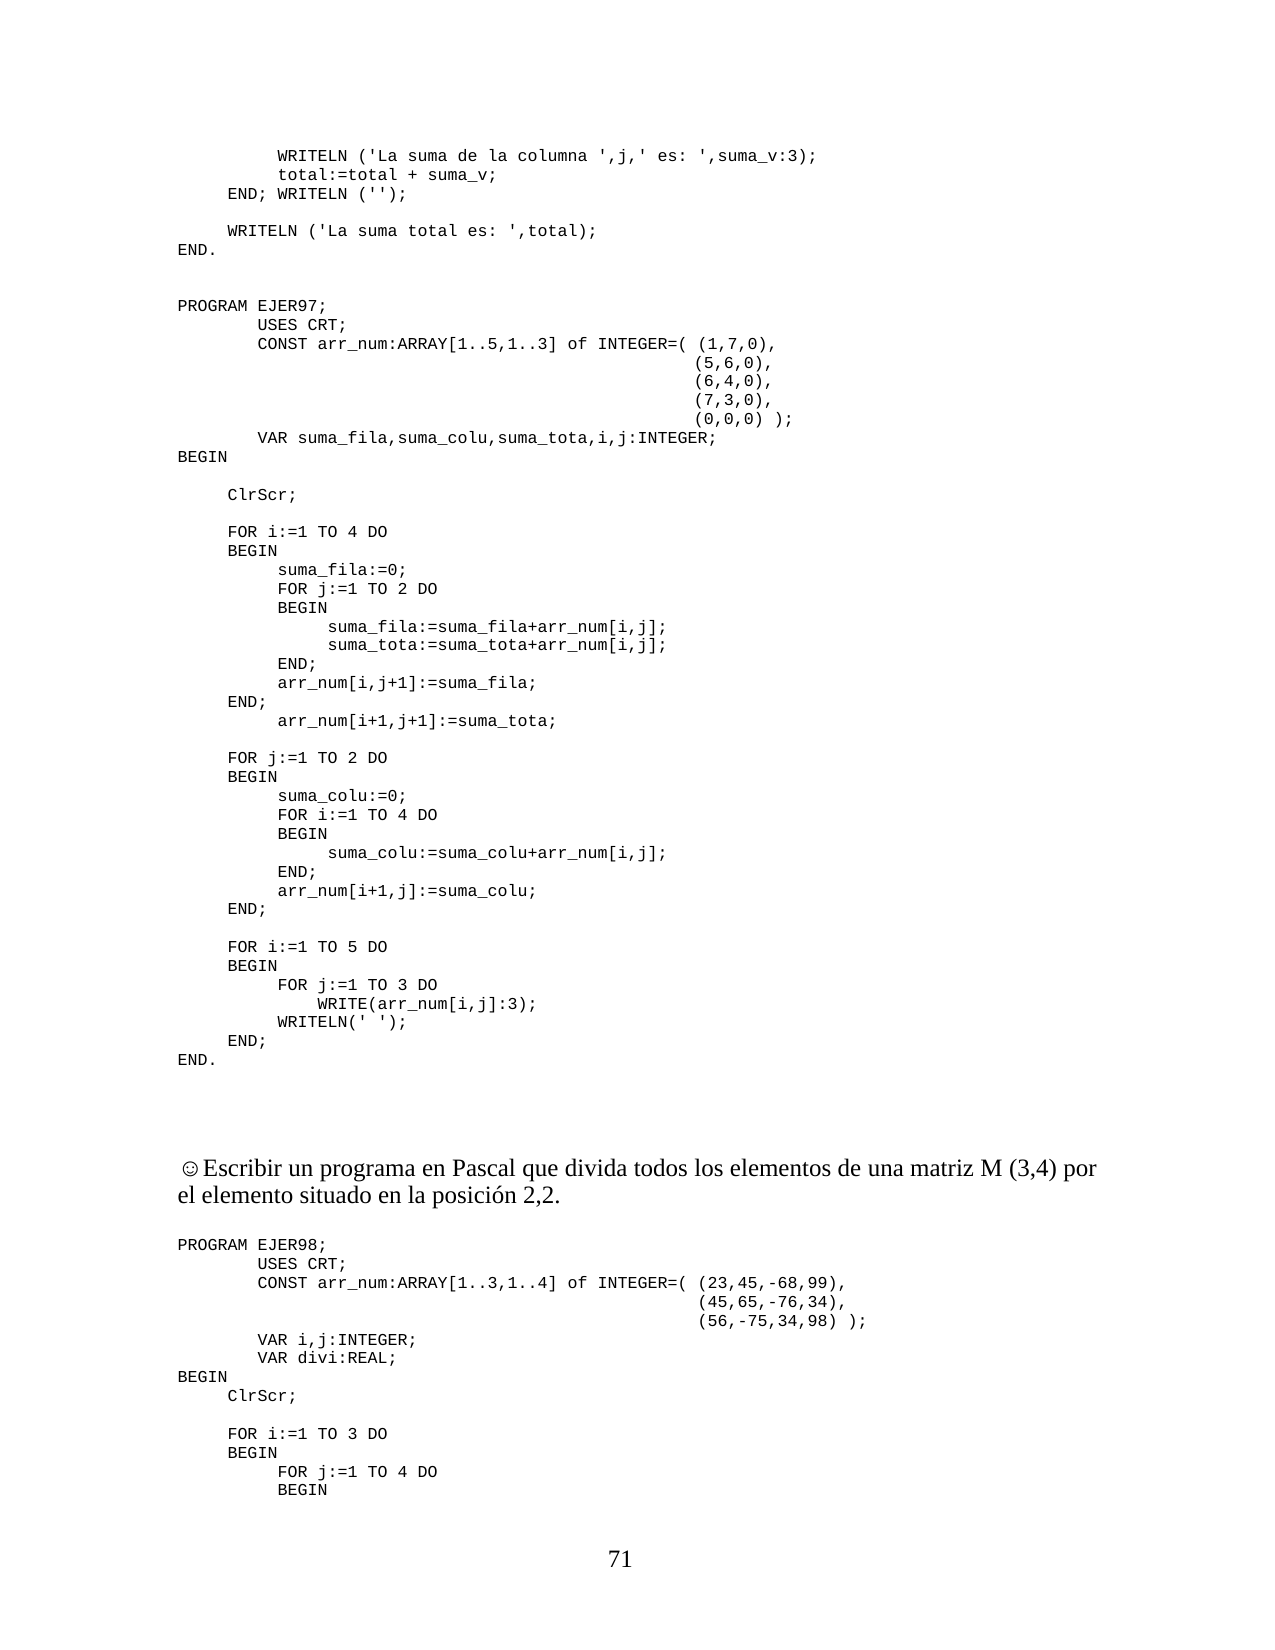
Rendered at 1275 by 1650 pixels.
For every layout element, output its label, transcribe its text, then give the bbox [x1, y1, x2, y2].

text (7,3,0), [177, 392, 1098, 411]
text FOR j:=1 TO 3 DO [177, 976, 1098, 995]
text BEGIN [177, 957, 1098, 976]
text CONST arr_num:ARRAY[1..3,1..4] of INTEGER=( (23,45,-68,99), [177, 1274, 1098, 1293]
text END; [177, 1033, 1098, 1052]
text BEGIN [177, 543, 1098, 562]
text (0,0,0) ); [177, 411, 1098, 429]
text FOR i:=1 TO 5 DO [177, 939, 1098, 957]
text END; [177, 693, 1098, 712]
text BEGIN [177, 448, 1098, 467]
text END. [177, 242, 1098, 261]
text END; [177, 863, 1098, 882]
text suma_colu:=suma_colu+arr_num[i,j]; [177, 844, 1098, 863]
text VAR i,j:INTEGER; [177, 1331, 1098, 1350]
text BEGIN [177, 826, 1098, 844]
text FOR j:=1 TO 2 DO [177, 580, 1098, 599]
text (6,4,0), [177, 373, 1098, 392]
text suma_tota:=suma_tota+arr_num[i,j]; [177, 637, 1098, 656]
text VAR suma_fila,suma_colu,suma_tota,i,j:INTEGER; [177, 429, 1098, 448]
text FOR j:=1 TO 4 DO [177, 1463, 1098, 1482]
text (56,-75,34,98) ); [177, 1312, 1098, 1331]
text END; WRITELN (''); [177, 185, 1098, 204]
text BEGIN [177, 1369, 1098, 1388]
text ClrScr; [177, 1388, 1098, 1407]
text CONST arr_num:ARRAY[1..5,1..3] of INTEGER=( (1,7,0), [177, 335, 1098, 354]
text ☺Escribir un programa en Pascal que divida todos los elementos de una matriz M (3,4) por el elemento situado en la posición 2,2. [177, 1154, 1098, 1209]
text (5,6,0), [177, 354, 1098, 373]
text PROGRAM EJER98; [177, 1237, 1098, 1256]
text FOR i:=1 TO 4 DO [177, 524, 1098, 543]
text arr_num[i,j+1]:=suma_fila; [177, 675, 1098, 693]
text BEGIN [177, 599, 1098, 618]
text (45,65,-76,34), [177, 1293, 1098, 1312]
text WRITELN ('La suma de la columna ',j,' es: ',suma_v:3); [177, 148, 1098, 166]
text VAR divi:REAL; [177, 1350, 1098, 1369]
text END. [177, 1052, 1098, 1071]
text arr_num[i+1,j]:=suma_colu; [177, 882, 1098, 901]
text BEGIN [177, 769, 1098, 788]
text FOR j:=1 TO 2 DO [177, 750, 1098, 769]
text FOR i:=1 TO 3 DO [177, 1425, 1098, 1444]
text PROGRAM EJER97; [177, 298, 1098, 316]
text FOR i:=1 TO 4 DO [177, 807, 1098, 826]
text END; [177, 901, 1098, 920]
text USES CRT; [177, 1256, 1098, 1274]
text USES CRT; [177, 316, 1098, 335]
text suma_fila:=0; [177, 562, 1098, 580]
text suma_colu:=0; [177, 788, 1098, 807]
text END; [177, 656, 1098, 675]
text suma_fila:=suma_fila+arr_num[i,j]; [177, 618, 1098, 637]
text arr_num[i+1,j+1]:=suma_tota; [177, 712, 1098, 731]
text ClrScr; [177, 486, 1098, 505]
text WRITELN(' '); [177, 1014, 1098, 1033]
text BEGIN [177, 1444, 1098, 1463]
text total:=total + suma_v; [177, 166, 1098, 185]
text WRITE(arr_num[i,j]:3); [177, 995, 1098, 1014]
text BEGIN [177, 1482, 1098, 1501]
text WRITELN ('La suma total es: ',total); [177, 223, 1098, 242]
